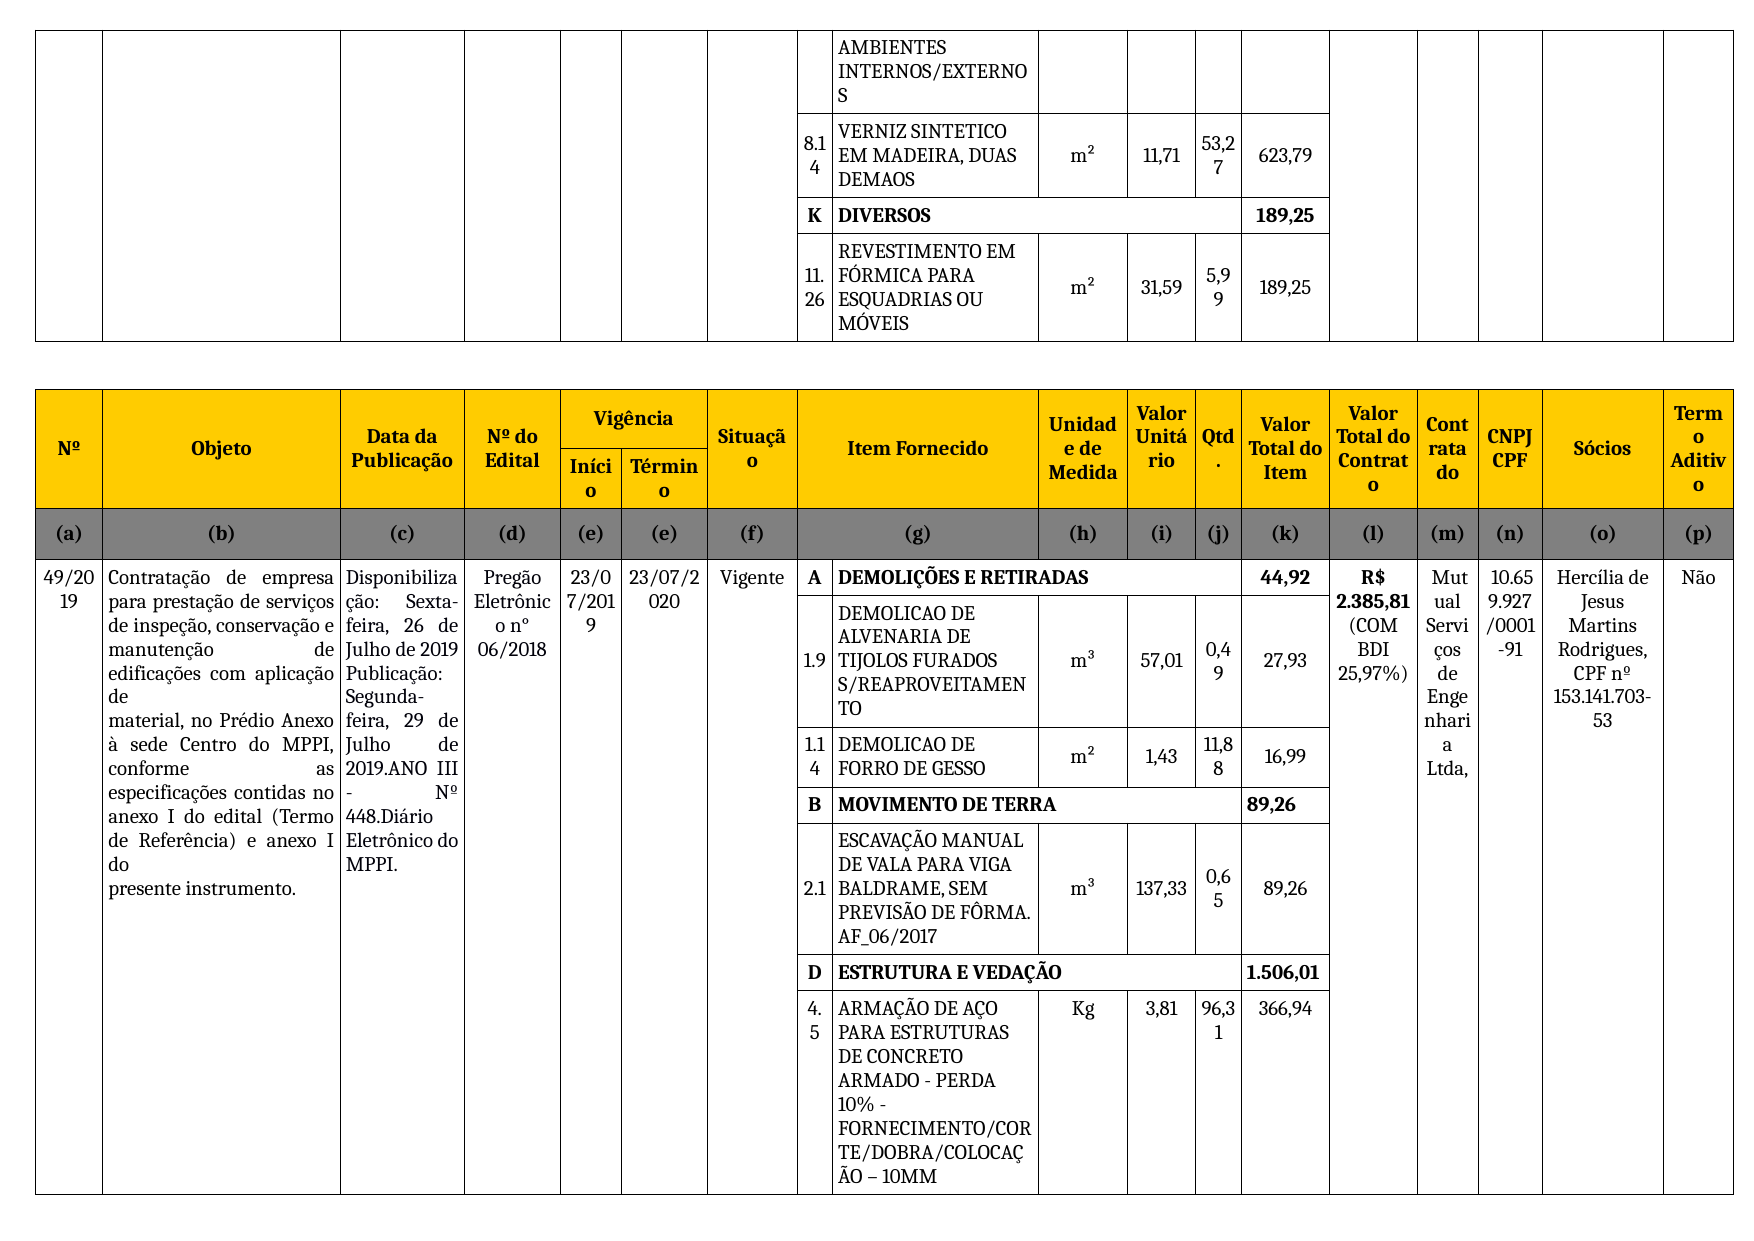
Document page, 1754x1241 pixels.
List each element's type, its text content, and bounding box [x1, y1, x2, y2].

table_cell 96,31 [1196, 991, 1241, 1194]
table_cell [1543, 31, 1663, 341]
table_cell 16,99 [1242, 728, 1329, 787]
table_cell [1128, 31, 1195, 113]
table_cell 11.26 [798, 234, 832, 341]
table_cell A [798, 560, 832, 595]
table_cell 1.14 [798, 728, 832, 787]
table_cell B [798, 788, 832, 823]
table_cell 53,27 [1196, 114, 1241, 197]
table_cell [1479, 31, 1542, 341]
table_cell 623,79 [1242, 114, 1329, 197]
table_cell Início [561, 449, 621, 508]
table_cell [341, 31, 464, 341]
table_cell Término [622, 449, 707, 508]
table_header Contratado [1418, 390, 1478, 508]
table_cell [1196, 31, 1241, 113]
table_cell DEMOLICAO DE ALVENARIA DE TIJOLOS FURADOS S/REAPROVEITAMENTO [833, 596, 1038, 727]
table_cell m³ [1039, 596, 1127, 727]
table_cell m² [1039, 728, 1127, 787]
table_cell [465, 31, 560, 341]
table_cell AMBIENTES INTERNOS/EXTERNOS [833, 31, 1038, 113]
table_header Vigência [561, 390, 707, 448]
table_header Data da Publicação [341, 390, 464, 508]
table_cell Vigente [708, 560, 797, 1194]
table_cell [1242, 31, 1329, 113]
table_cell Mutual Serviços de Engenharia Ltda, [1418, 560, 1478, 1194]
table_cell D [798, 955, 832, 990]
table_cell 31,59 [1128, 234, 1195, 341]
table_cell 1.9 [798, 596, 832, 727]
table_cell (m) [1418, 509, 1478, 559]
table_cell Disponibilização: Sexta-feira, 26 de Julho de 2019 Publicação: Segunda-feira, 29 de Julho de 2019.ANO III - Nº 448.Diário Eletrônico do MPPI. [341, 560, 464, 1194]
table_cell (b) [103, 509, 340, 559]
table_header Nº do Edital [465, 390, 560, 508]
table_cell [1664, 31, 1733, 341]
table_cell 57,01 [1128, 596, 1195, 727]
table_cell 0,65 [1196, 824, 1241, 954]
table_cell (e) [622, 509, 707, 559]
table_header Objeto [103, 390, 340, 508]
table_cell (p) [1664, 509, 1733, 559]
table_cell 3,81 [1128, 991, 1195, 1194]
table_cell [622, 31, 707, 341]
table_cell (n) [1479, 509, 1542, 559]
table_cell 10.659.927/0001-91 [1479, 560, 1542, 1194]
table_cell [103, 31, 340, 341]
table_header Unidade de Medida [1039, 390, 1127, 508]
table_cell DIVERSOS [833, 198, 1241, 233]
table_cell 89,26 [1242, 788, 1329, 823]
table_cell (g) [798, 509, 1038, 559]
table_cell [708, 31, 797, 341]
table_header Qtd. [1196, 390, 1241, 508]
table_header Nº [36, 390, 102, 508]
table_cell (c) [341, 509, 464, 559]
table_header Termo Aditivo [1664, 390, 1733, 508]
table_cell (f) [708, 509, 797, 559]
table_cell 189,25 [1242, 198, 1329, 233]
table_cell Pregão Eletrônico n° 06/2018 [465, 560, 560, 1194]
table_cell 49/2019 [36, 560, 102, 1194]
table_cell (o) [1543, 509, 1663, 559]
table_cell Não [1664, 560, 1733, 1194]
table_cell 189,25 [1242, 234, 1329, 341]
table_cell Hercília de Jesus Martins Rodrigues, CPF nº 153.141.703-53 [1543, 560, 1663, 1194]
table_cell 11,71 [1128, 114, 1195, 197]
table_header CNPJ CPF [1479, 390, 1542, 508]
table_cell (j) [1196, 509, 1241, 559]
table_cell 23/07/2020 [622, 560, 707, 1194]
table_cell m³ [1039, 824, 1127, 954]
table_cell [561, 31, 621, 341]
table_cell K [798, 198, 832, 233]
table_cell 366,94 [1242, 991, 1329, 1194]
table_cell (k) [1242, 509, 1329, 559]
table_cell 5,99 [1196, 234, 1241, 341]
table_header Sócios [1543, 390, 1663, 508]
table_cell (e) [561, 509, 621, 559]
table_cell Kg [1039, 991, 1127, 1194]
table_cell REVESTIMENTO EM FÓRMICA PARA ESQUADRIAS OU MÓVEIS [833, 234, 1038, 341]
table_cell R$ 2.385,81(COM BDI 25,97%) [1330, 560, 1417, 1194]
table_header Situação [708, 390, 797, 508]
table_cell DEMOLICAO DE FORRO DE GESSO [833, 728, 1038, 787]
table_cell VERNIZ SINTETICO EM MADEIRA, DUAS DEMAOS [833, 114, 1038, 197]
table_cell (l) [1330, 509, 1417, 559]
table_cell [1039, 31, 1127, 113]
table_cell 137,33 [1128, 824, 1195, 954]
table_cell 44,92 [1242, 560, 1329, 595]
table_cell 1,43 [1128, 728, 1195, 787]
table_header Valor Unitário [1128, 390, 1195, 508]
table_header Item Fornecido [798, 390, 1038, 508]
table_cell (h) [1039, 509, 1127, 559]
table_cell 23/07/2019 [561, 560, 621, 1194]
table_cell (i) [1128, 509, 1195, 559]
table_header Valor Total do Item [1242, 390, 1329, 508]
table_cell 1.506,01 [1242, 955, 1329, 990]
table_cell 2.1 [798, 824, 832, 954]
table_header Valor Total do Contrato [1330, 390, 1417, 508]
table_cell m² [1039, 234, 1127, 341]
table_cell Contratação de empresa para prestação de serviços de inspeção, conservação e manutenção de edificações com aplicação de material, no Prédio Anexo à sede Centro do MPPI, conforme as especificações contidas no anexo I do edital (Termo de Referência) e anexo I do presente instrumento. [103, 560, 340, 1194]
table_cell 27,93 [1242, 596, 1329, 727]
table_cell 8.14 [798, 114, 832, 197]
table_cell 0,49 [1196, 596, 1241, 727]
table_cell 11,88 [1196, 728, 1241, 787]
table_cell 4.5 [798, 991, 832, 1194]
table_cell 89,26 [1242, 824, 1329, 954]
table_cell MOVIMENTO DE TERRA [833, 788, 1241, 823]
table_cell [1330, 31, 1417, 341]
table_cell ARMAÇÃO DE AÇO PARA ESTRUTURAS DE CONCRETO ARMADO - PERDA 10% - FORNECIMENTO/CORTE/DOBRA/COLOCAÇÃO – 10MM [833, 991, 1038, 1194]
table_cell m² [1039, 114, 1127, 197]
table_cell (d) [465, 509, 560, 559]
table_cell [1418, 31, 1478, 341]
table_cell (a) [36, 509, 102, 559]
table_cell DEMOLIÇÕES E RETIRADAS [833, 560, 1241, 595]
table_cell [798, 31, 832, 113]
table_cell ESCAVAÇÃO MANUAL DE VALA PARA VIGA BALDRAME, SEM PREVISÃO DE FÔRMA. AF_06/2017 [833, 824, 1038, 954]
table_cell ESTRUTURA E VEDAÇÃO [833, 955, 1241, 990]
table_cell [36, 31, 102, 341]
